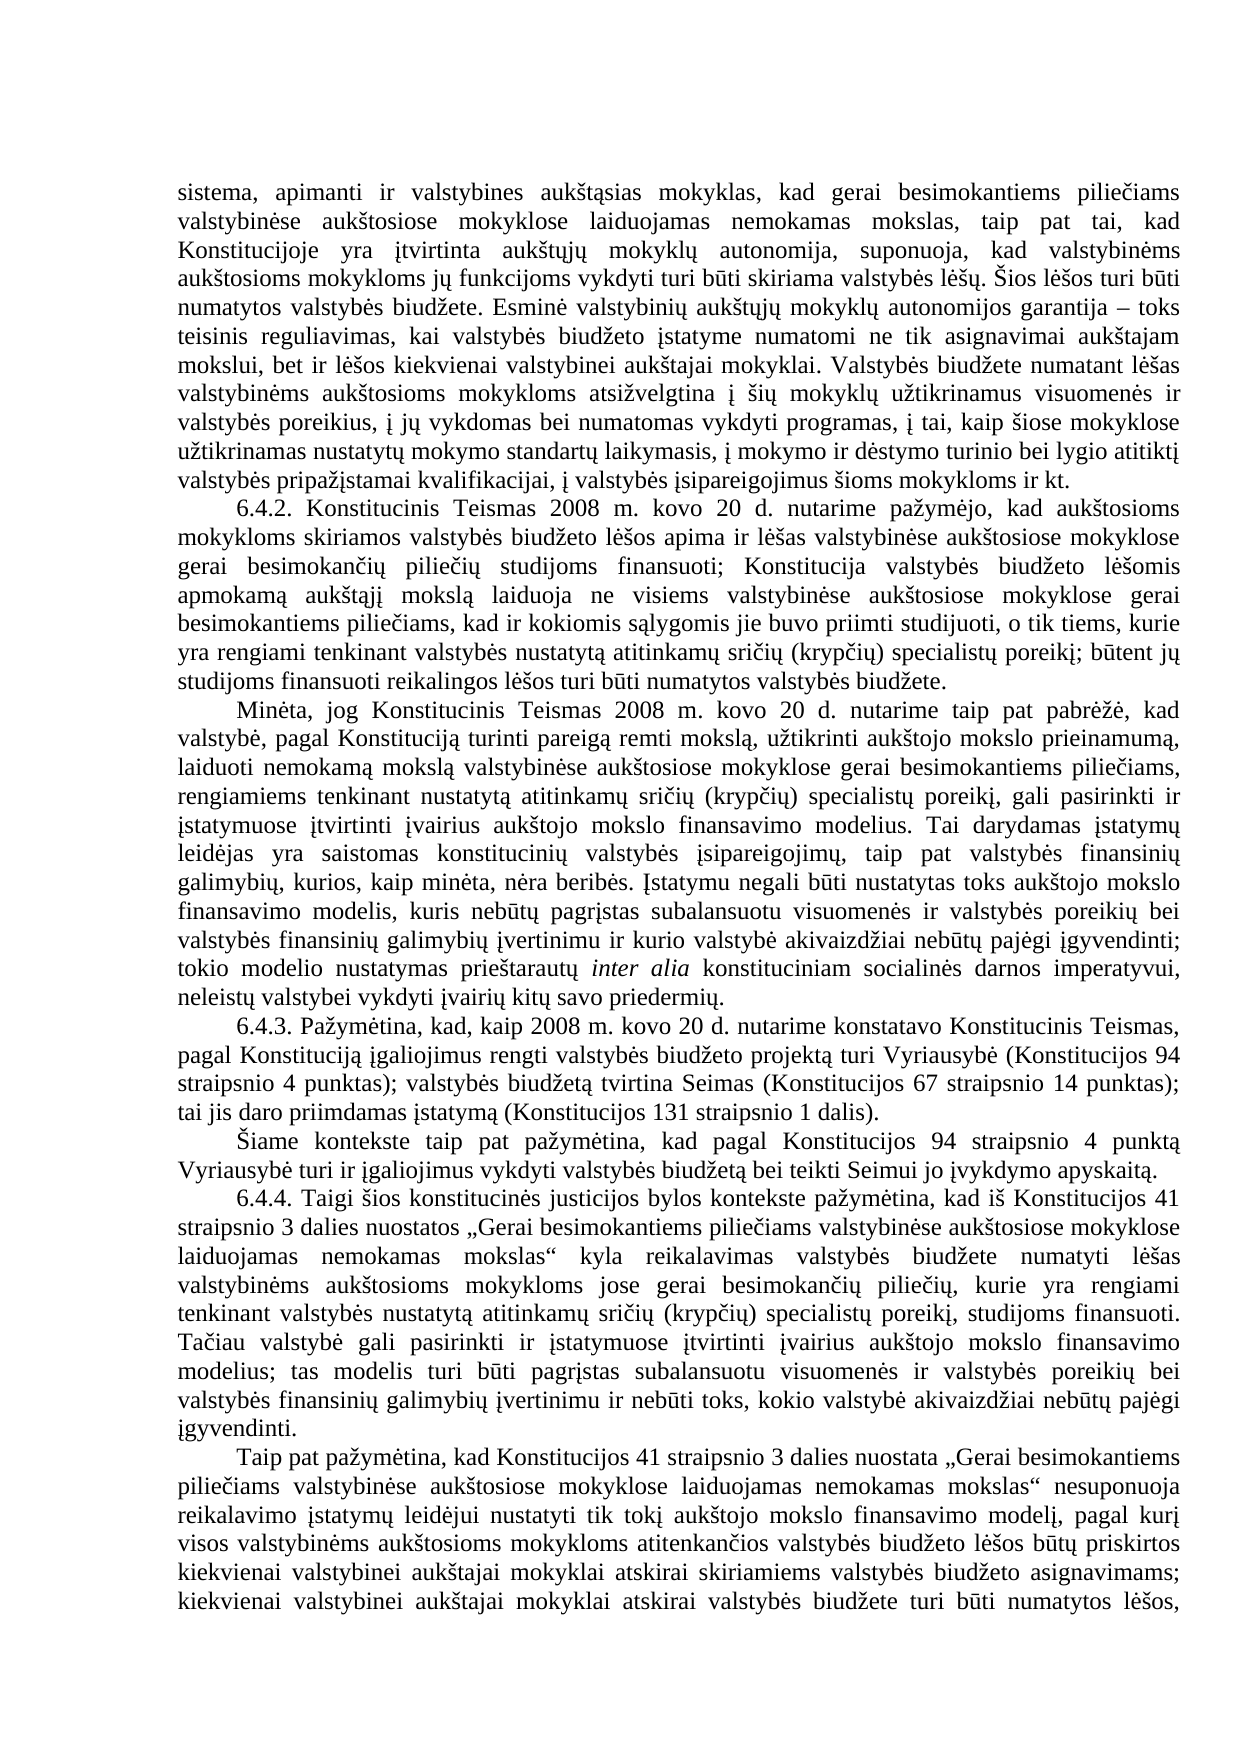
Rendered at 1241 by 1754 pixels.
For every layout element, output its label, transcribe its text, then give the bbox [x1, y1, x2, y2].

text Taip pat pažymėtina, kad Konstitucijos 41 straipsnio 3 dalies nuostata „Gerai besimokantiems piliečiams valstybinėse aukštosiose mokyklose laiduojamas nemokamas mokslas“ nesuponuoja reikalavimo įstatymų leidėjui nustatyti tik tokį aukštojo mokslo finansavimo modelį, pagal kurį visos valstybinėms aukštosioms mokykloms atitenkančios valstybės biudžeto lėšos būtų priskirtos kiekvienai valstybinei aukštajai mokyklai atskirai skiriamiems valstybės biudžeto asignavimams; kiekvienai valstybinei aukštajai mokyklai atskirai valstybės biudžete turi būti numatytos lėšos, [177, 1442, 1181, 1615]
text sistema, apimanti ir valstybines aukštąsias mokyklas, kad gerai besimokantiems piliečiams valstybinėse aukštosiose mokyklose laiduojamas nemokamas mokslas, taip pat tai, kad Konstitucijoje yra įtvirtinta aukštųjų mokyklų autonomija, suponuoja, kad valstybinėms aukštosioms mokykloms jų funkcijoms vykdyti turi būti skiriama valstybės lėšų. Šios lėšos turi būti numatytos valstybės biudžete. Esminė valstybinių aukštųjų mokyklų autonomijos garantija – toks teisinis reguliavimas, kai valstybės biudžeto įstatyme numatomi ne tik asignavimai aukštajam mokslui, bet ir lėšos kiekvienai valstybinei aukštajai mokyklai. Valstybės biudžete numatant lėšas valstybinėms aukštosioms mokykloms atsižvelgtina į šių mokyklų užtikrinamus visuomenės ir valstybės poreikius, į jų vykdomas bei numatomas vykdyti programas, į tai, kaip šiose mokyklose užtikrinamas nustatytų mokymo standartų laikymasis, į mokymo ir dėstymo turinio bei lygio atitiktį valstybės pripažįstamai kvalifikacijai, į valstybės įsipareigojimus šioms mokykloms ir kt. [177, 177, 1181, 493]
text Minėta, jog Konstitucinis Teismas 2008 m. kovo 20 d. nutarime taip pat pabrėžė, kad valstybė, pagal Konstituciją turinti pareigą remti mokslą, užtikrinti aukštojo mokslo prieinamumą, laiduoti nemokamą mokslą valstybinėse aukštosiose mokyklose gerai besimokantiems piliečiams, rengiamiems tenkinant nustatytą atitinkamų sričių (krypčių) specialistų poreikį, gali pasirinkti ir įstatymuose įtvirtinti įvairius aukštojo mokslo finansavimo modelius. Tai darydamas įstatymų leidėjas yra saistomas konstitucinių valstybės įsipareigojimų, taip pat valstybės finansinių galimybių, kurios, kaip minėta, nėra beribės. Įstatymu negali būti nustatytas toks aukštojo mokslo finansavimo modelis, kuris nebūtų pagrįstas subalansuotu visuomenės ir valstybės poreikių bei valstybės finansinių galimybių įvertinimu ir kurio valstybė akivaizdžiai nebūtų pajėgi įgyvendinti; tokio modelio nustatymas prieštarautų inter alia konstituciniam socialinės darnos imperatyvui, neleistų valstybei vykdyti įvairių kitų savo priedermių. [177, 695, 1181, 1011]
text 6.4.2. Konstitucinis Teismas 2008 m. kovo 20 d. nutarime pažymėjo, kad aukštosioms mokykloms skiriamos valstybės biudžeto lėšos apima ir lėšas valstybinėse aukštosiose mokyklose gerai besimokančių piliečių studijoms finansuoti; Konstitucija valstybės biudžeto lėšomis apmokamą aukštąjį mokslą laiduoja ne visiems valstybinėse aukštosiose mokyklose gerai besimokantiems piliečiams, kad ir kokiomis sąlygomis jie buvo priimti studijuoti, o tik tiems, kurie yra rengiami tenkinant valstybės nustatytą atitinkamų sričių (krypčių) specialistų poreikį; būtent jų studijoms finansuoti reikalingos lėšos turi būti numatytos valstybės biudžete. [177, 493, 1181, 695]
text Šiame kontekste taip pat pažymėtina, kad pagal Konstitucijos 94 straipsnio 4 punktą Vyriausybė turi ir įgaliojimus vykdyti valstybės biudžetą bei teikti Seimui jo įvykdymo apyskaitą. [177, 1126, 1181, 1183]
text 6.4.3. Pažymėtina, kad, kaip 2008 m. kovo 20 d. nutarime konstatavo Konstitucinis Teismas, pagal Konstituciją įgaliojimus rengti valstybės biudžeto projektą turi Vyriausybė (Konstitucijos 94 straipsnio 4 punktas); valstybės biudžetą tvirtina Seimas (Konstitucijos 67 straipsnio 14 punktas); tai jis daro priimdamas įstatymą (Konstitucijos 131 straipsnio 1 dalis). [177, 1011, 1181, 1126]
text 6.4.4. Taigi šios konstitucinės justicijos bylos kontekste pažymėtina, kad iš Konstitucijos 41 straipsnio 3 dalies nuostatos „Gerai besimokantiems piliečiams valstybinėse aukštosiose mokyklose laiduojamas nemokamas mokslas“ kyla reikalavimas valstybės biudžete numatyti lėšas valstybinėms aukštosioms mokykloms jose gerai besimokančių piliečių, kurie yra rengiami tenkinant valstybės nustatytą atitinkamų sričių (krypčių) specialistų poreikį, studijoms finansuoti. Tačiau valstybė gali pasirinkti ir įstatymuose įtvirtinti įvairius aukštojo mokslo finansavimo modelius; tas modelis turi būti pagrįstas subalansuotu visuomenės ir valstybės poreikių bei valstybės finansinių galimybių įvertinimu ir nebūti toks, kokio valstybė akivaizdžiai nebūtų pajėgi įgyvendinti. [177, 1183, 1181, 1442]
